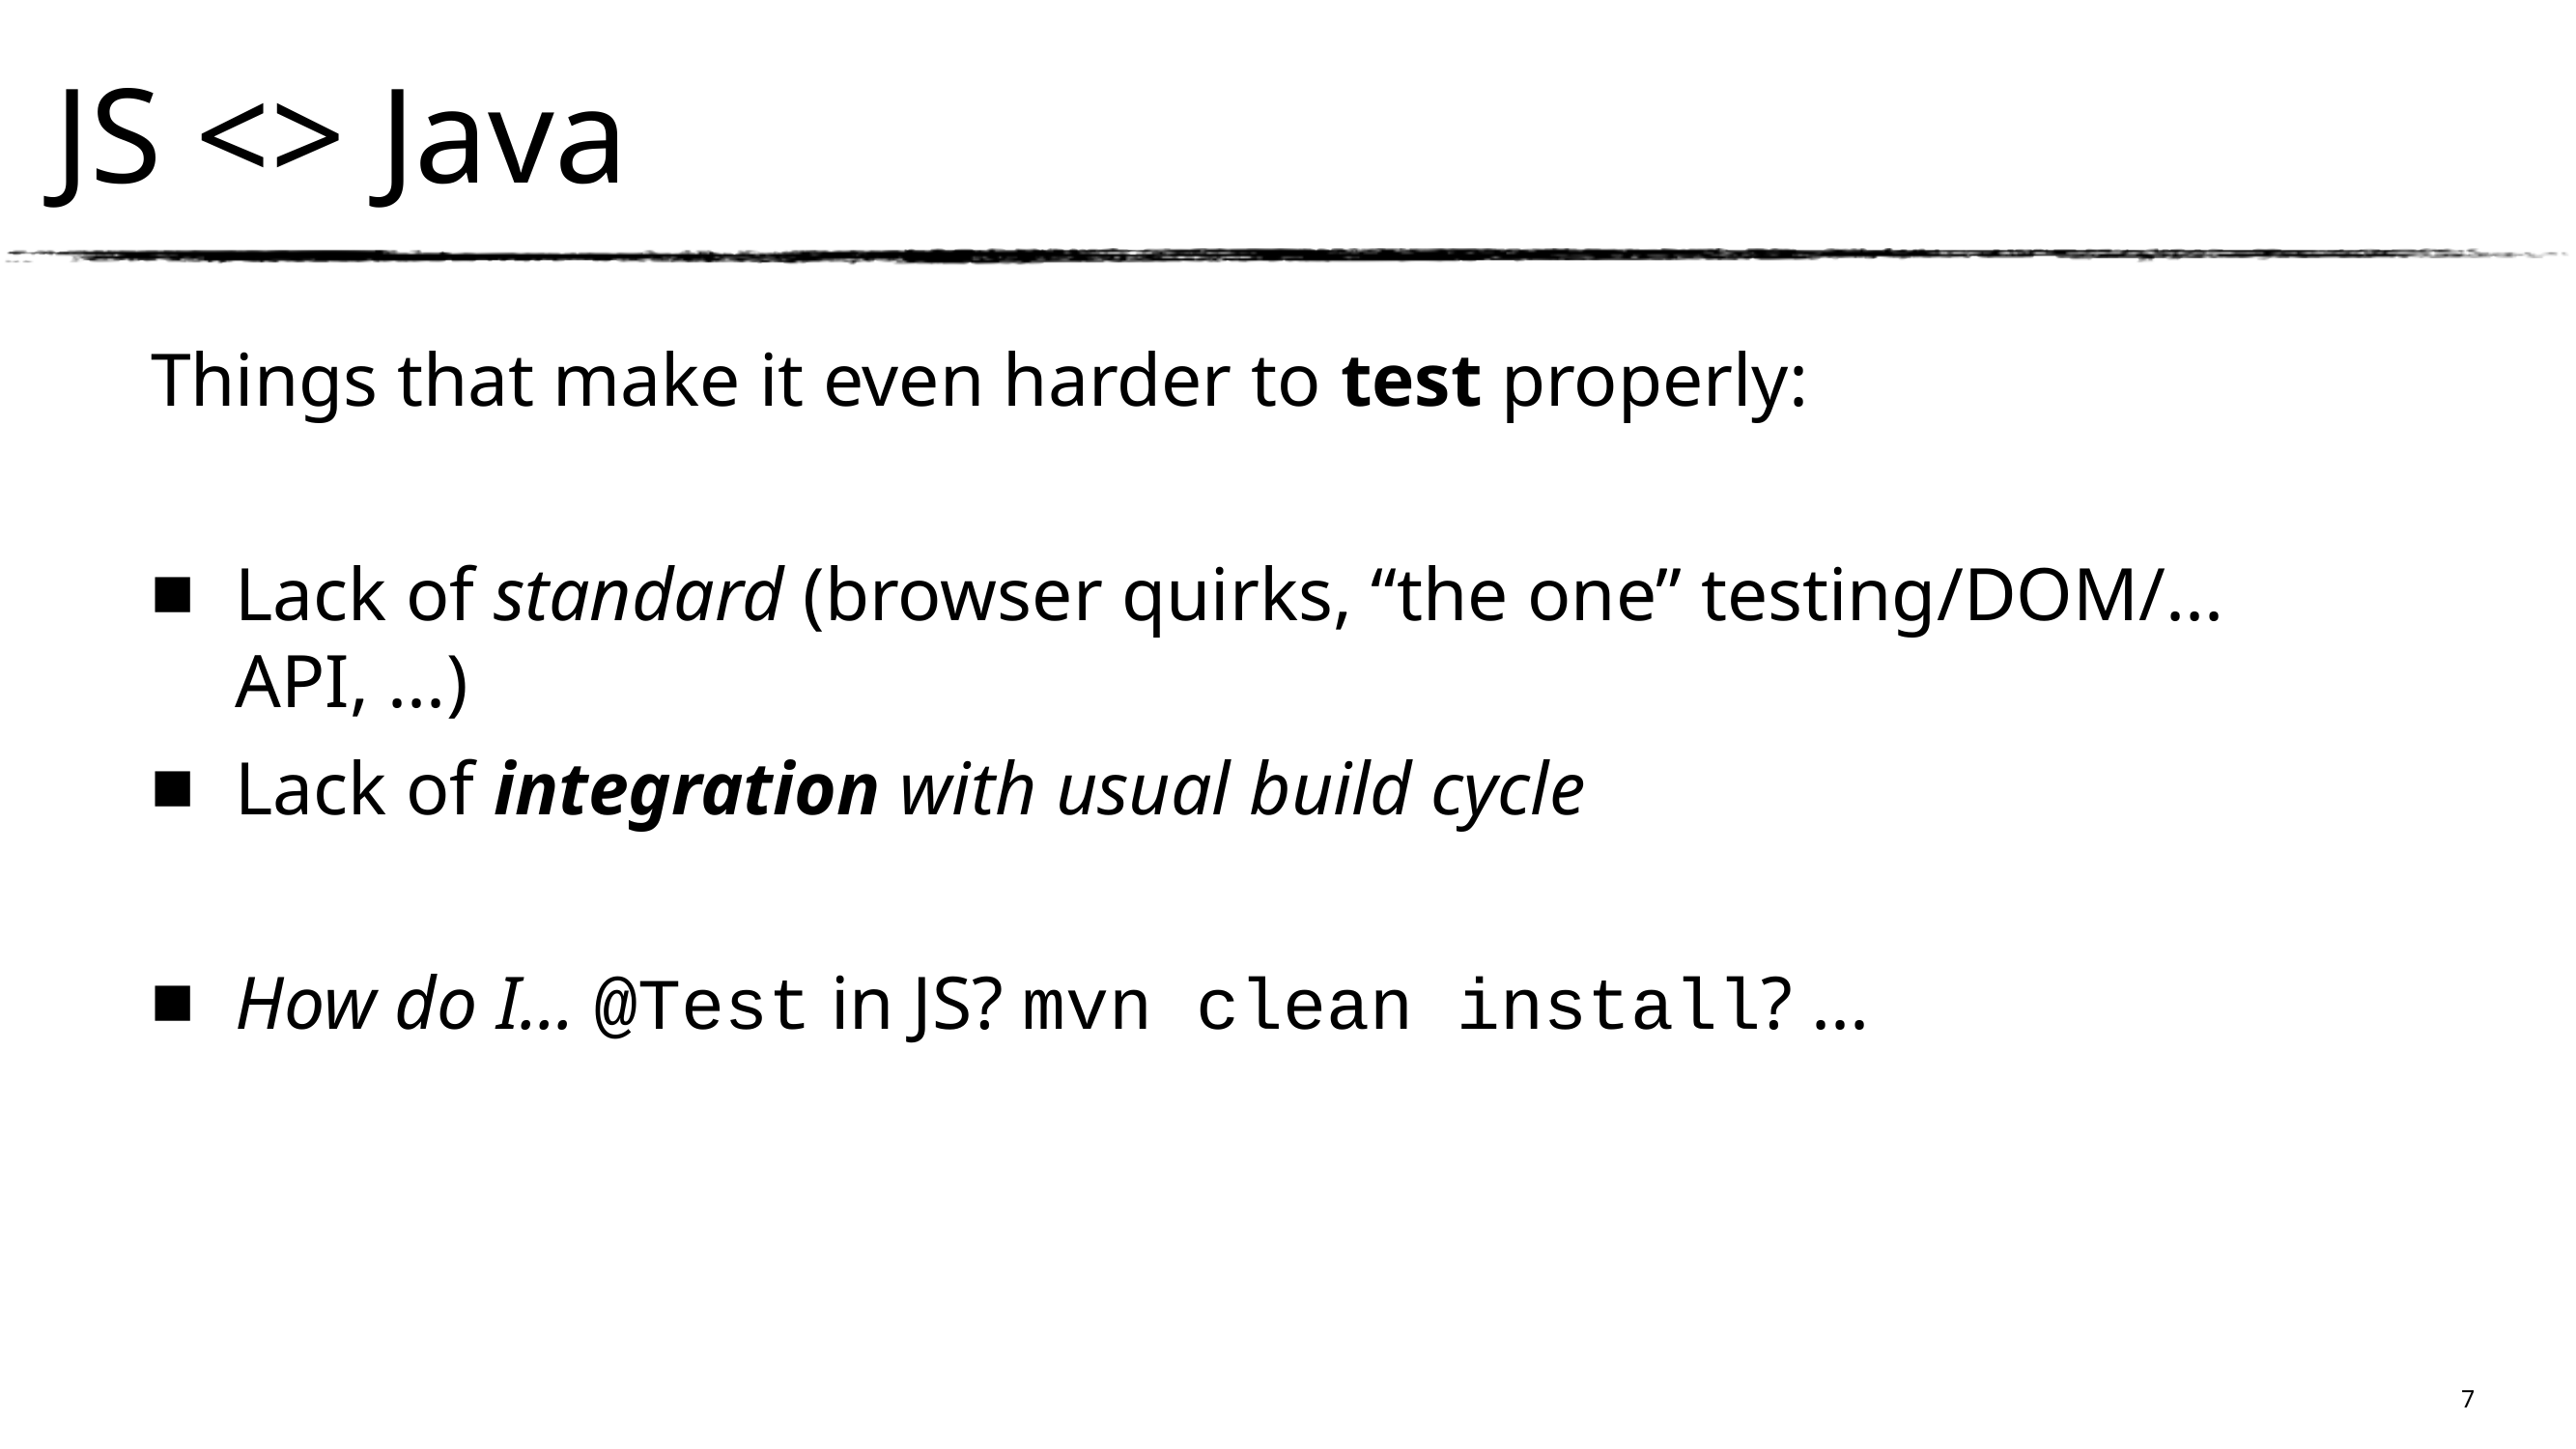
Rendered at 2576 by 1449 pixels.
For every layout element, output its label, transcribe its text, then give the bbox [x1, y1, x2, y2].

text_box JS <> Java [45, 12, 2528, 250]
text_box [2447, 1376, 2490, 1421]
text_box Things that make it even harder to test properly: Lack of standard (browser quirks, “the one” testing/DOM/... API, ...) Lack of integration with usual build cycle How do I... @Test in JS? mvn clean install? ... [116, 326, 2457, 1387]
picture [0, 248, 2576, 268]
